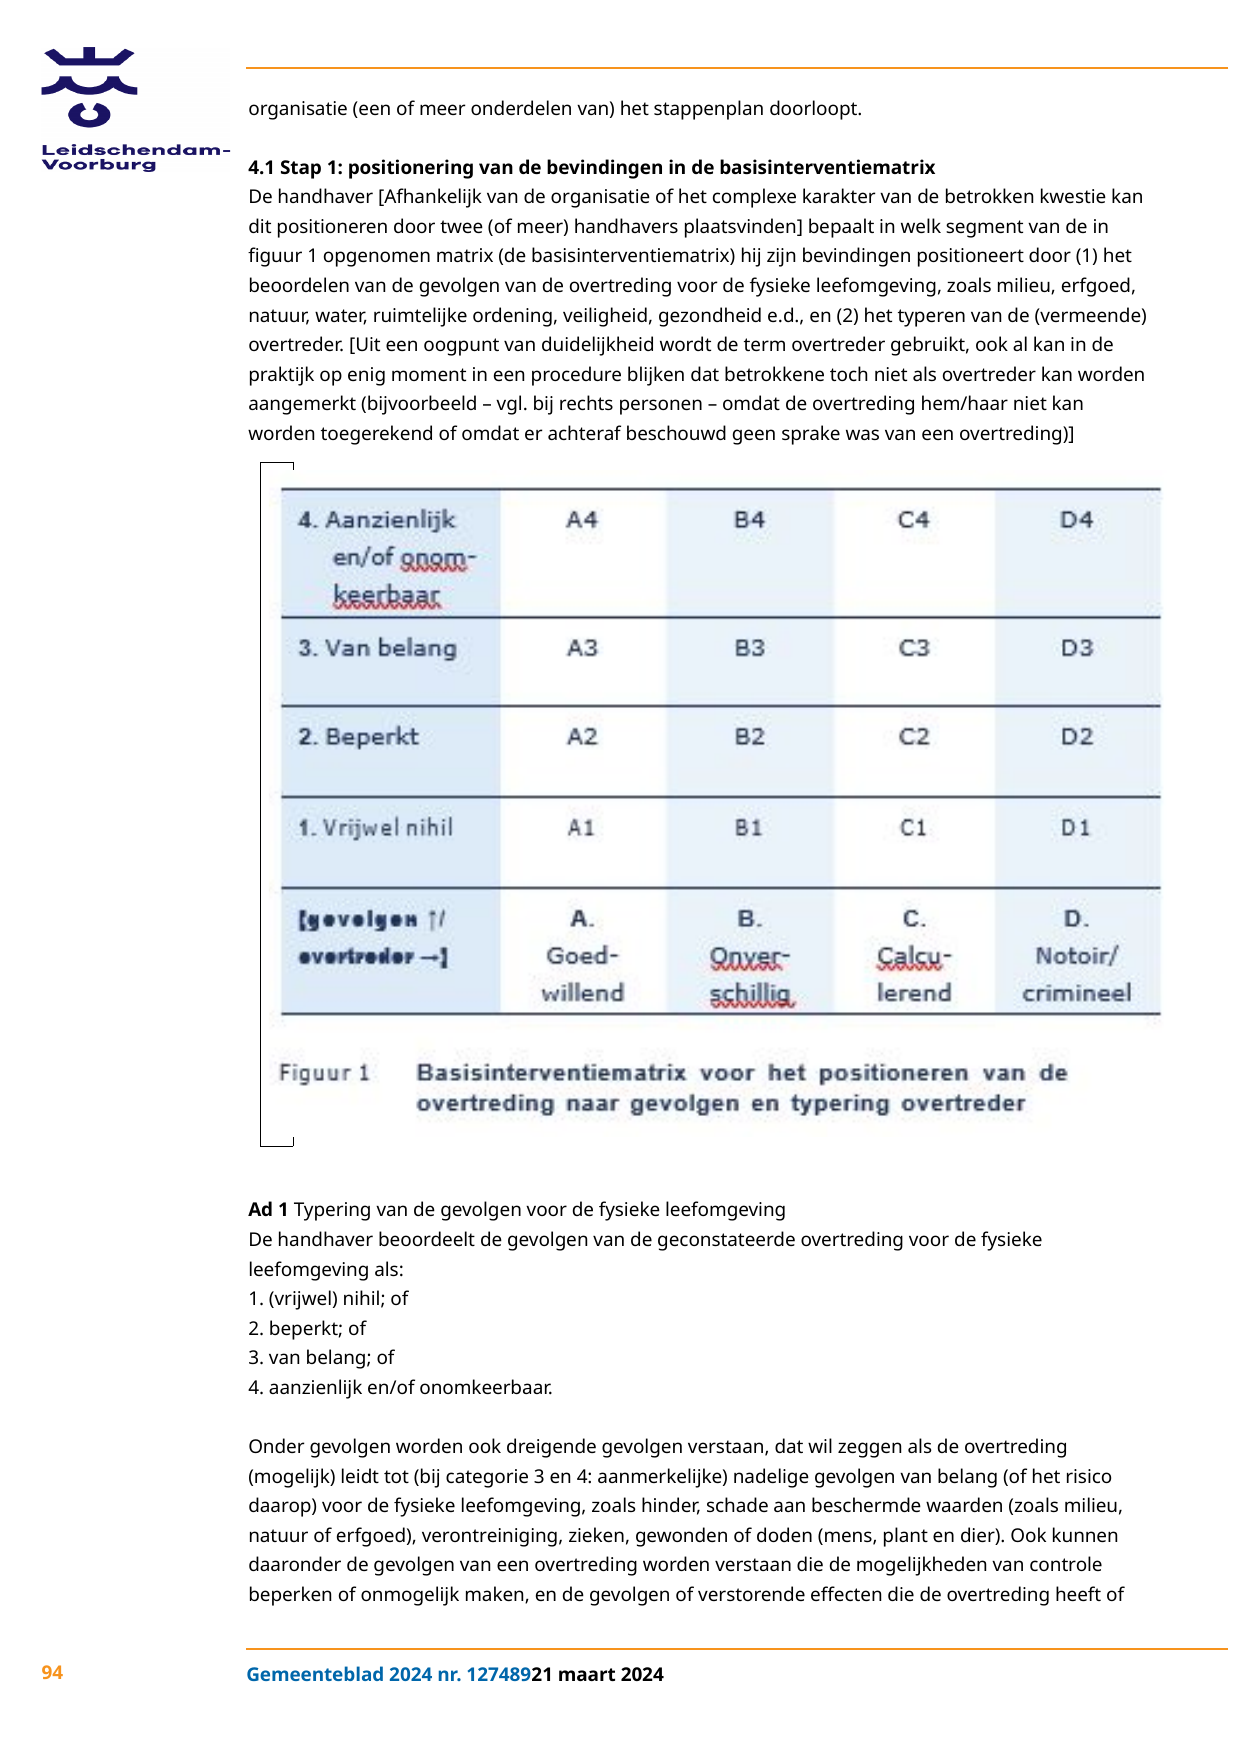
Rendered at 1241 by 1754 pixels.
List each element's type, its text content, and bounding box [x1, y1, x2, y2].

picture [41, 47, 231, 172]
text De handhaver beoordeelt de gevolgen van de geconstateerde overtreding voor de fysieke leefomgeving als: [248, 1226, 1152, 1281]
text 4. aanzienlijk en/of onomkeerbaar. [248, 1374, 1152, 1400]
picture [268, 470, 1173, 1137]
text De handhaver [Afhankelijk van de organisatie of het complexe karakter van de betrokken kwestie kan dit positioneren door twee (of meer) handhavers plaatsvinden] bepaalt in welk segment van de in figuur 1 opgenomen matrix (de basisinterventiematrix) hij zijn bevindingen positioneert door (1) het beoordelen van de gevolgen van de overtreding voor de fysieke leefomgeving, zoals milieu, erfgoed, natuur, water, ruimtelijke ordening, veiligheid, gezondheid e.d., en (2) het typeren van de (vermeende) overtreder. [Uit een oogpunt van duidelijkheid wordt de term overtreder gebruikt, ook al kan in de praktijk op enig moment in een procedure blijken dat betrokkene toch niet als overtreder kan worden aangemerkt (bijvoorbeeld – vgl. bij rechts­ personen – omdat de overtreding hem/haar niet kan worden toegerekend of omdat er achteraf beschouwd geen sprake was van een overtreding)] [248, 183, 1152, 446]
text 2. beperkt; of [248, 1315, 1152, 1341]
text 4.1 Stap 1: positionering van de bevindingen in de basisinterventiematrix [248, 154, 1152, 180]
text Onder gevolgen worden ook dreigende gevolgen verstaan, dat wil zeggen als de overtreding (mogelijk) leidt tot (bij categorie 3 en 4: aanmerkelijke) nadelige gevolgen van belang (of het risico daarop) voor de fysieke leefomgeving, zoals hinder, schade aan beschermde waarden (zoals milieu, natuur of erfgoed), verontreiniging, zieken, gewonden of doden (mens, plant en dier). Ook kunnen daaronder de gevolgen van een overtreding worden verstaan die de mogelijkheden van controle beperken of onmogelijk maken, en de gevolgen of verstorende effecten die de overtreding heeft of [248, 1433, 1152, 1607]
text organisatie (een of meer onderdelen van) het stappenplan doorloopt. [248, 95, 1152, 121]
text 1. (vrijwel) nihil; of [248, 1285, 1152, 1311]
text Ad 1 Typering van de gevolgen voor de fysieke leefomgeving [248, 1197, 1152, 1222]
text 3. van belang; of [248, 1344, 1152, 1370]
